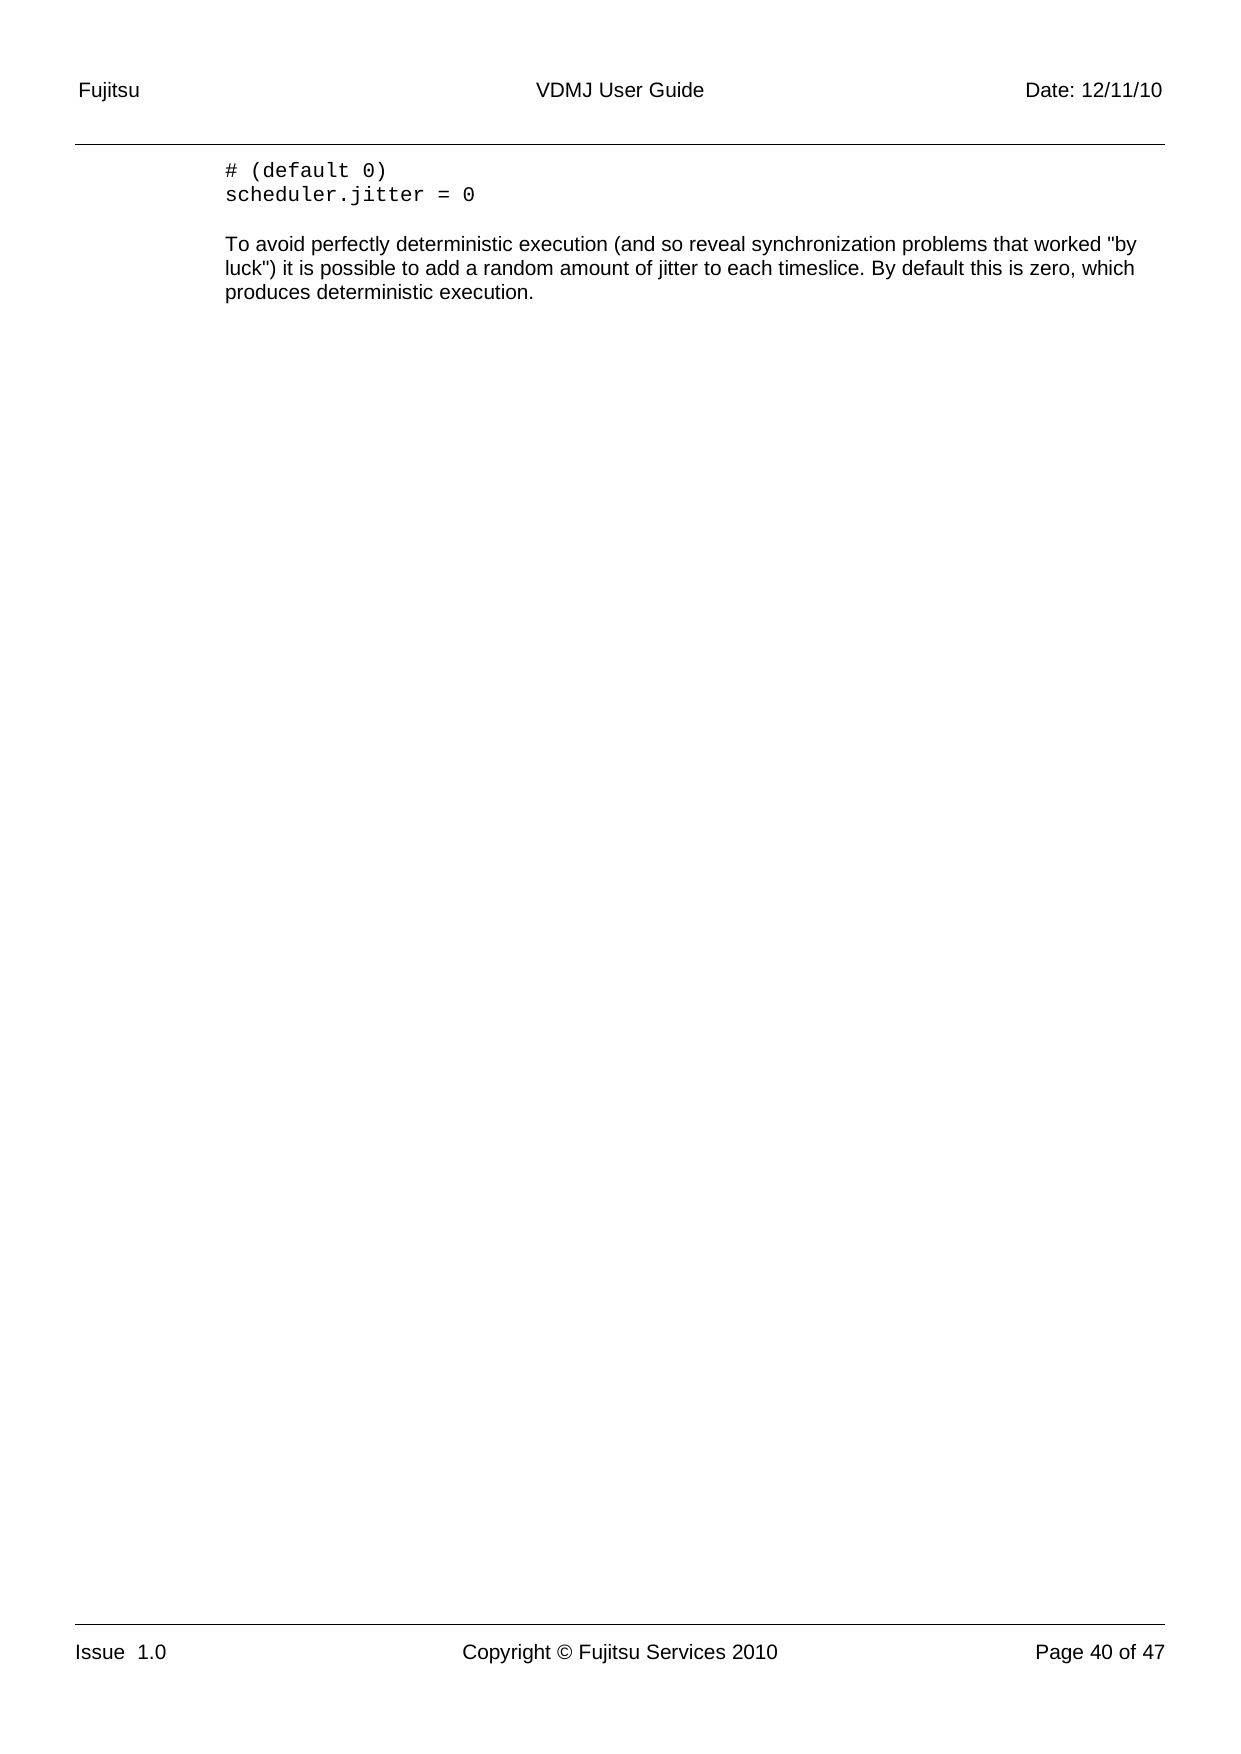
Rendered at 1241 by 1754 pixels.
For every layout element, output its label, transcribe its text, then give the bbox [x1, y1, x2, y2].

text To avoid perfectly deterministic execution (and so reveal synchronization problems that worked "by luck") it is possible to add a random amount of jitter to each timeslice. By default this is zero, which produces deterministic execution. [225, 232, 1165, 304]
text # (default 0) [225, 160, 1165, 184]
text scheduler.jitter = 0 [225, 184, 1165, 208]
